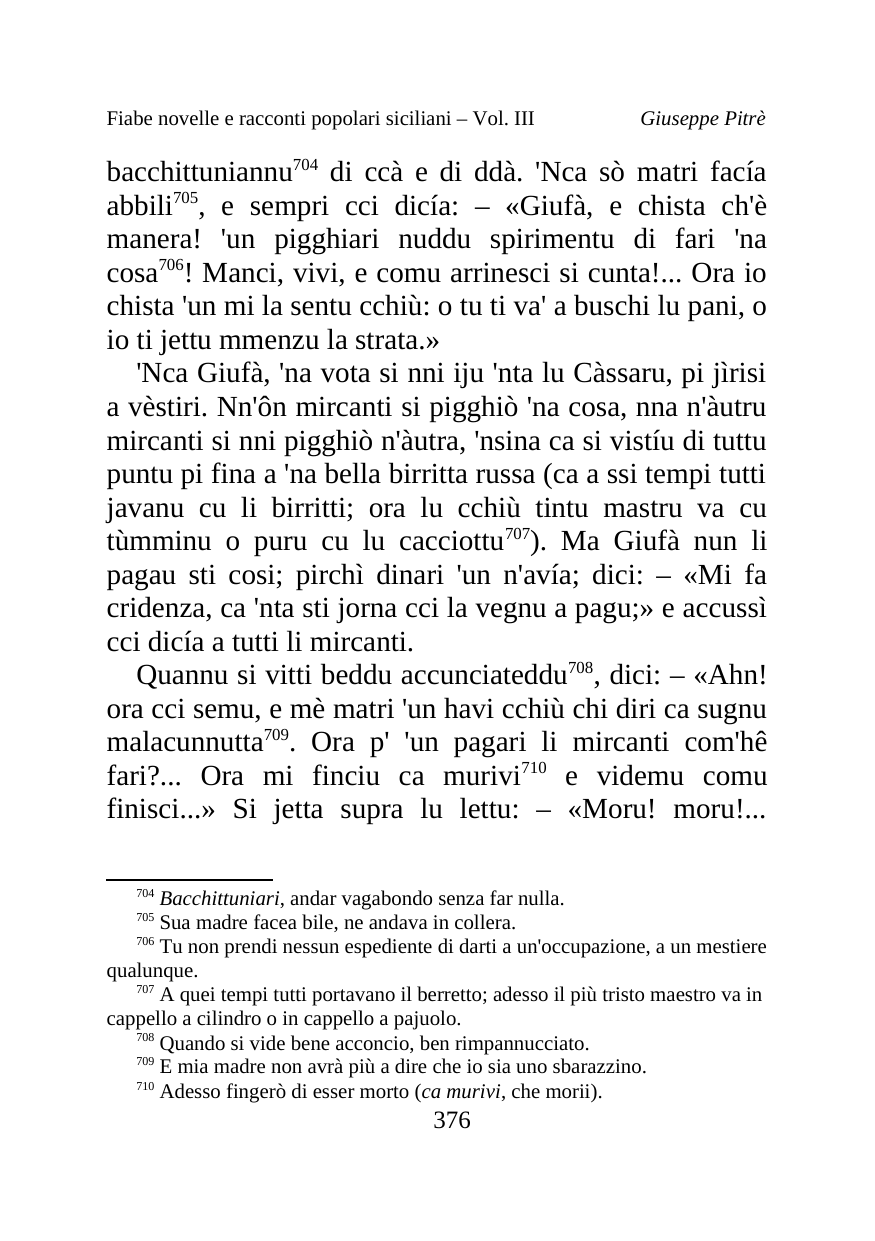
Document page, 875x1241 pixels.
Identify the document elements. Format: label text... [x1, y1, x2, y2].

text Quando si vide bene acconcio, ben rimpannucciato. [106, 1030, 768, 1054]
text 'Nca Giufà, 'na vota si nni iju 'nta lu Càssaru, pi jìrisi a vèstiri. Nn'ôn mircanti si pigghiò 'na cosa, nna n'àutru mircanti si nni pigghiò n'àutra, 'nsina ca si vistíu di tuttu puntu pi fina a 'na bella birritta russa (ca a ssi tempi tutti javanu cu li birritti; ora lu cchiù tintu mastru va cu tùmminu o puru cu lu cacciottu). Ma Giufà nun li pagau sti cosi; pirchì dinari 'un n'avía; dici: – «Mi fa cridenza, ca 'nta sti jorna cci la vegnu a pagu;» e accussì cci dicía a tutti li mircanti. [106, 356, 768, 657]
text Sua madre facea bile, ne andava in collera. [106, 910, 768, 934]
text Tu non prendi nessun espediente di darti a un'occupazione, a un mestiere qualunque. [106, 934, 768, 982]
text Quannu si vitti beddu accunciateddu, dici: – «Ahn! ora cci semu, e mè matri 'un havi cchiù chi diri ca sugnu malacunnutta. Ora p' 'un pagari li mircanti com'hê fari?... Ora mi finciu ca murivi e videmu comu finisci...» Si jetta supra lu lettu: – «Moru! moru!... [106, 657, 768, 825]
text Adesso fingerò di esser morto (ca murivi, che morii). [106, 1078, 768, 1103]
text bacchittuniannu di ccà e di ddà. 'Nca sò matri facía abbili, e sempri cci dicía: – «Giufà, e chista ch'è manera! 'un pigghiari nuddu spirimentu di fari 'na cosa! Manci, vivi, e comu arrinesci si cunta!... Ora io chista 'un mi la sentu cchiù: o tu ti va' a buschi lu pani, o io ti jettu mmenzu la strata.» [106, 154, 768, 356]
text A quei tempi tutti portavano il berretto; adesso il più tristo maestro va in cappello a cilindro o in cappello a pajuolo. [106, 982, 768, 1030]
text Bacchittuniari, andar vagabondo senza far nulla. [106, 886, 768, 910]
text E mia madre non avrà più a dire che io sia uno sbarazzino. [106, 1054, 768, 1078]
